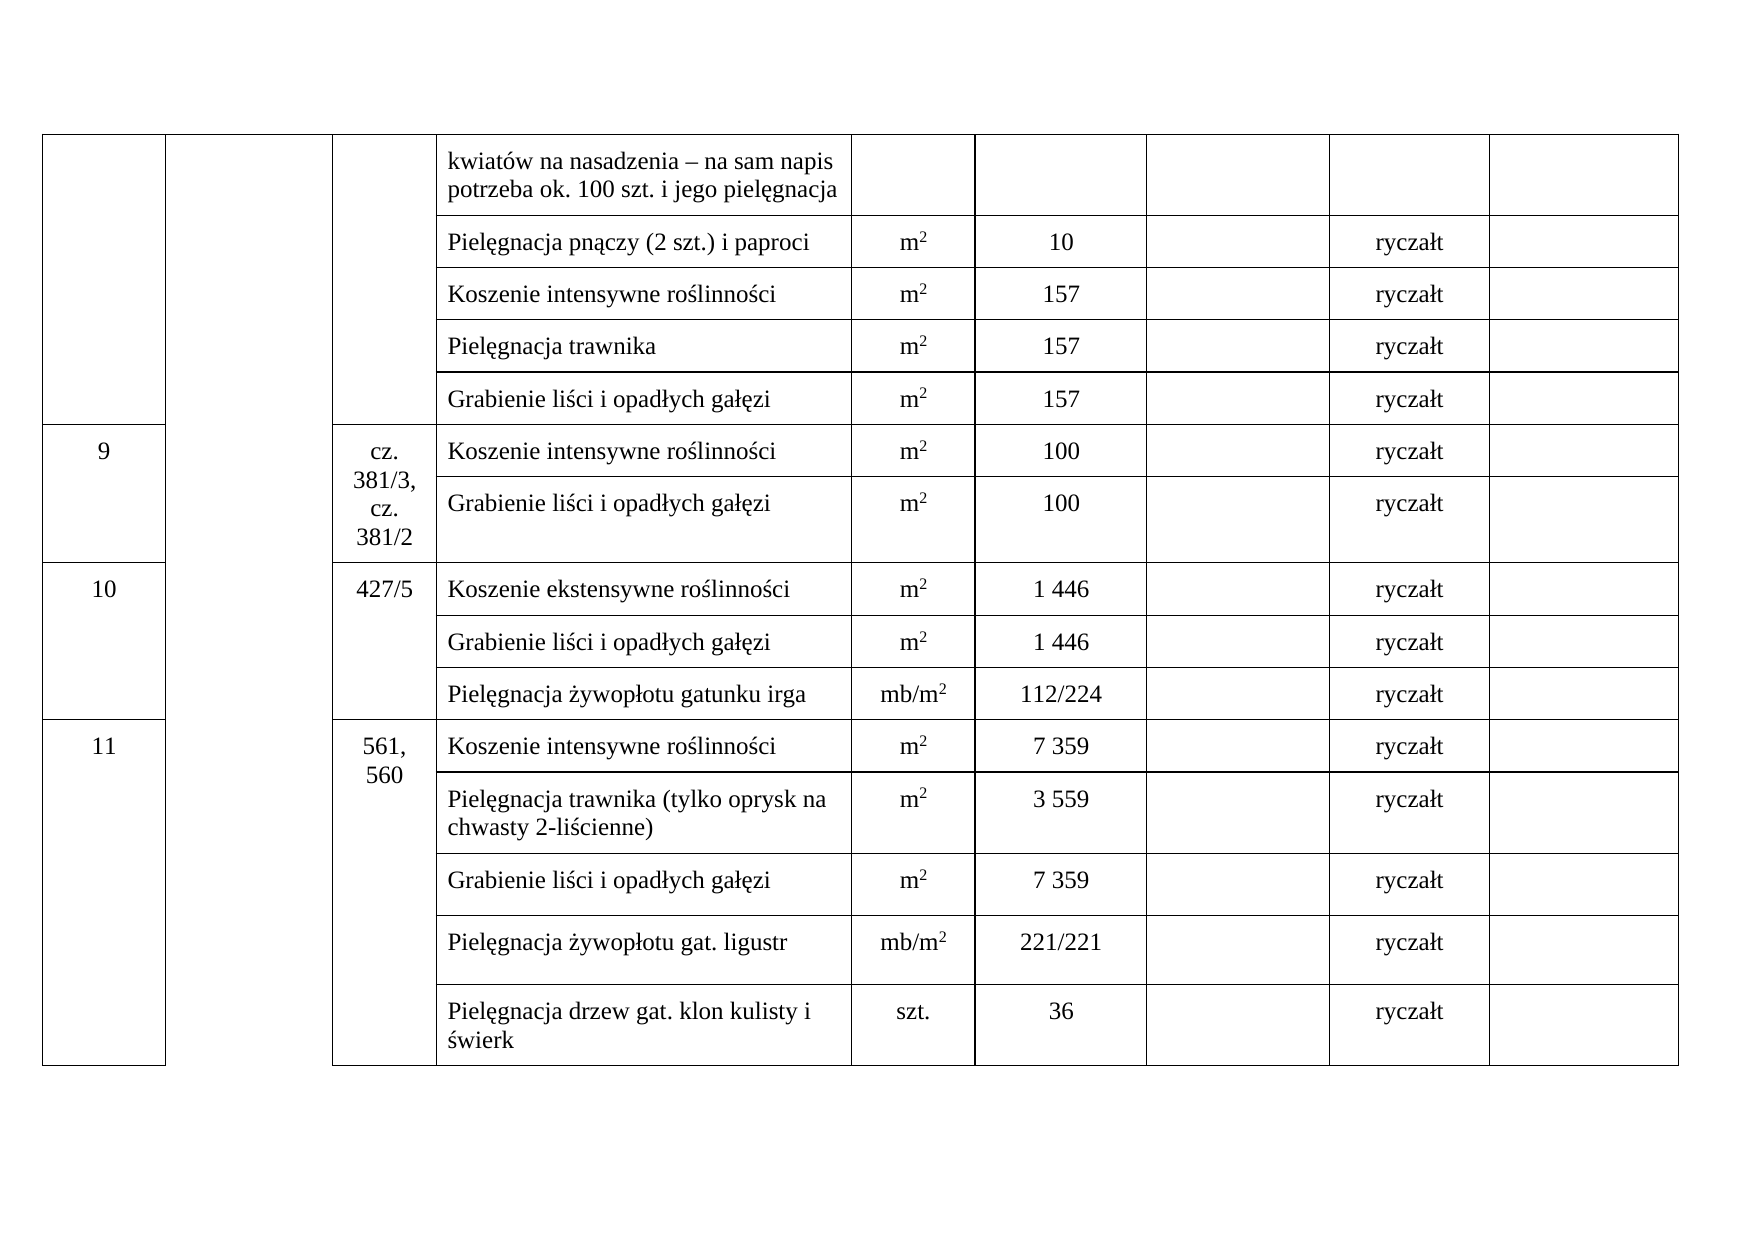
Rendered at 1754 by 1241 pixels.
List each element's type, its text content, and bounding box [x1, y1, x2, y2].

table_cell [1147, 854, 1329, 915]
table_cell [1490, 668, 1678, 719]
table_cell ryczałt [1330, 773, 1489, 852]
table_cell 157 [976, 268, 1146, 319]
table_cell [1147, 563, 1329, 614]
table_cell 9 [43, 425, 165, 562]
table_cell 7 359 [976, 720, 1146, 771]
table_cell m2 [852, 373, 974, 424]
table_cell 157 [976, 373, 1146, 424]
table_cell m2 [852, 563, 974, 614]
table_cell [1490, 477, 1678, 562]
table_cell ryczałt [1330, 320, 1489, 371]
table_cell m2 [852, 854, 974, 915]
table_cell [1490, 773, 1678, 852]
table_cell m2 [852, 320, 974, 371]
table_cell [1490, 616, 1678, 667]
table_cell [43, 135, 165, 424]
table_cell 3 559 [976, 773, 1146, 852]
table_cell [1147, 916, 1329, 984]
table_cell kwiatów na nasadzenia – na sam napis potrzeba ok. 100 szt. i jego pielęgnacja [437, 135, 851, 214]
table_cell [1147, 373, 1329, 424]
table_cell cz. 381/3, cz. 381/2 [333, 425, 436, 562]
table_cell m2 [852, 616, 974, 667]
table_cell m2 [852, 773, 974, 852]
table_cell Koszenie ekstensywne roślinności [437, 563, 851, 614]
table_cell [1147, 773, 1329, 852]
table_cell [1147, 135, 1329, 214]
table_cell [1490, 373, 1678, 424]
table_cell ryczałt [1330, 668, 1489, 719]
table_cell mb/m2 [852, 916, 974, 984]
table_cell [976, 135, 1146, 214]
table_cell [1147, 668, 1329, 719]
table_cell 561, 560 [333, 720, 436, 1065]
table_cell [1147, 985, 1329, 1065]
table_cell Pielęgnacja trawnika (tylko oprysk na chwasty 2-liścienne) [437, 773, 851, 852]
table_cell [852, 135, 974, 214]
table_cell [1490, 268, 1678, 319]
table_cell m2 [852, 425, 974, 476]
table_cell Grabienie liści i opadłych gałęzi [437, 854, 851, 915]
table_cell 1 446 [976, 563, 1146, 614]
table_cell 11 [43, 720, 165, 1065]
table_cell 10 [976, 216, 1146, 267]
table_cell [1147, 616, 1329, 667]
table_cell [1147, 320, 1329, 371]
table_cell Grabienie liści i opadłych gałęzi [437, 616, 851, 667]
table_cell Pielęgnacja pnączy (2 szt.) i paproci [437, 216, 851, 267]
table_cell [1330, 135, 1489, 214]
table_cell ryczałt [1330, 854, 1489, 915]
table_cell Pielęgnacja żywopłotu gat. ligustr [437, 916, 851, 984]
table_cell 100 [976, 425, 1146, 476]
table_cell ryczałt [1330, 916, 1489, 984]
table_cell m2 [852, 477, 974, 562]
table_cell m2 [852, 720, 974, 771]
table_cell Koszenie intensywne roślinności [437, 425, 851, 476]
table_cell ryczałt [1330, 268, 1489, 319]
table_cell Grabienie liści i opadłych gałęzi [437, 373, 851, 424]
table_cell [1490, 916, 1678, 984]
table_cell m2 [852, 268, 974, 319]
table_cell 1 446 [976, 616, 1146, 667]
table_cell [1490, 425, 1678, 476]
table_cell [1490, 320, 1678, 371]
table_cell [1147, 720, 1329, 771]
table_cell 7 359 [976, 854, 1146, 915]
table_cell [1147, 268, 1329, 319]
table_cell ryczałt [1330, 616, 1489, 667]
table_cell [1490, 854, 1678, 915]
table_cell szt. [852, 985, 974, 1065]
table_cell Pielęgnacja żywopłotu gatunku irga [437, 668, 851, 719]
table_cell Grabienie liści i opadłych gałęzi [437, 477, 851, 562]
table_cell [1147, 216, 1329, 267]
table_cell [166, 135, 332, 1065]
table_cell Pielęgnacja drzew gat. klon kulisty i świerk [437, 985, 851, 1065]
table_cell 157 [976, 320, 1146, 371]
table_cell 100 [976, 477, 1146, 562]
table_cell ryczałt [1330, 720, 1489, 771]
table_cell 112/224 [976, 668, 1146, 719]
table_cell Pielęgnacja trawnika [437, 320, 851, 371]
table_cell ryczałt [1330, 373, 1489, 424]
table_cell [333, 135, 436, 424]
table_cell 36 [976, 985, 1146, 1065]
table_cell ryczałt [1330, 216, 1489, 267]
table_cell [1490, 216, 1678, 267]
table_cell ryczałt [1330, 477, 1489, 562]
table_cell [1490, 720, 1678, 771]
table_cell [1147, 477, 1329, 562]
table_cell [1490, 985, 1678, 1065]
table_cell 221/221 [976, 916, 1146, 984]
table_cell [1490, 135, 1678, 214]
table_cell m2 [852, 216, 974, 267]
table_cell ryczałt [1330, 985, 1489, 1065]
table_cell ryczałt [1330, 563, 1489, 614]
table_cell Koszenie intensywne roślinności [437, 268, 851, 319]
table_cell Koszenie intensywne roślinności [437, 720, 851, 771]
table_cell [1147, 425, 1329, 476]
table_cell ryczałt [1330, 425, 1489, 476]
table_cell 10 [43, 563, 165, 719]
table_cell [1490, 563, 1678, 614]
table_cell mb/m2 [852, 668, 974, 719]
table_cell 427/5 [333, 563, 436, 719]
